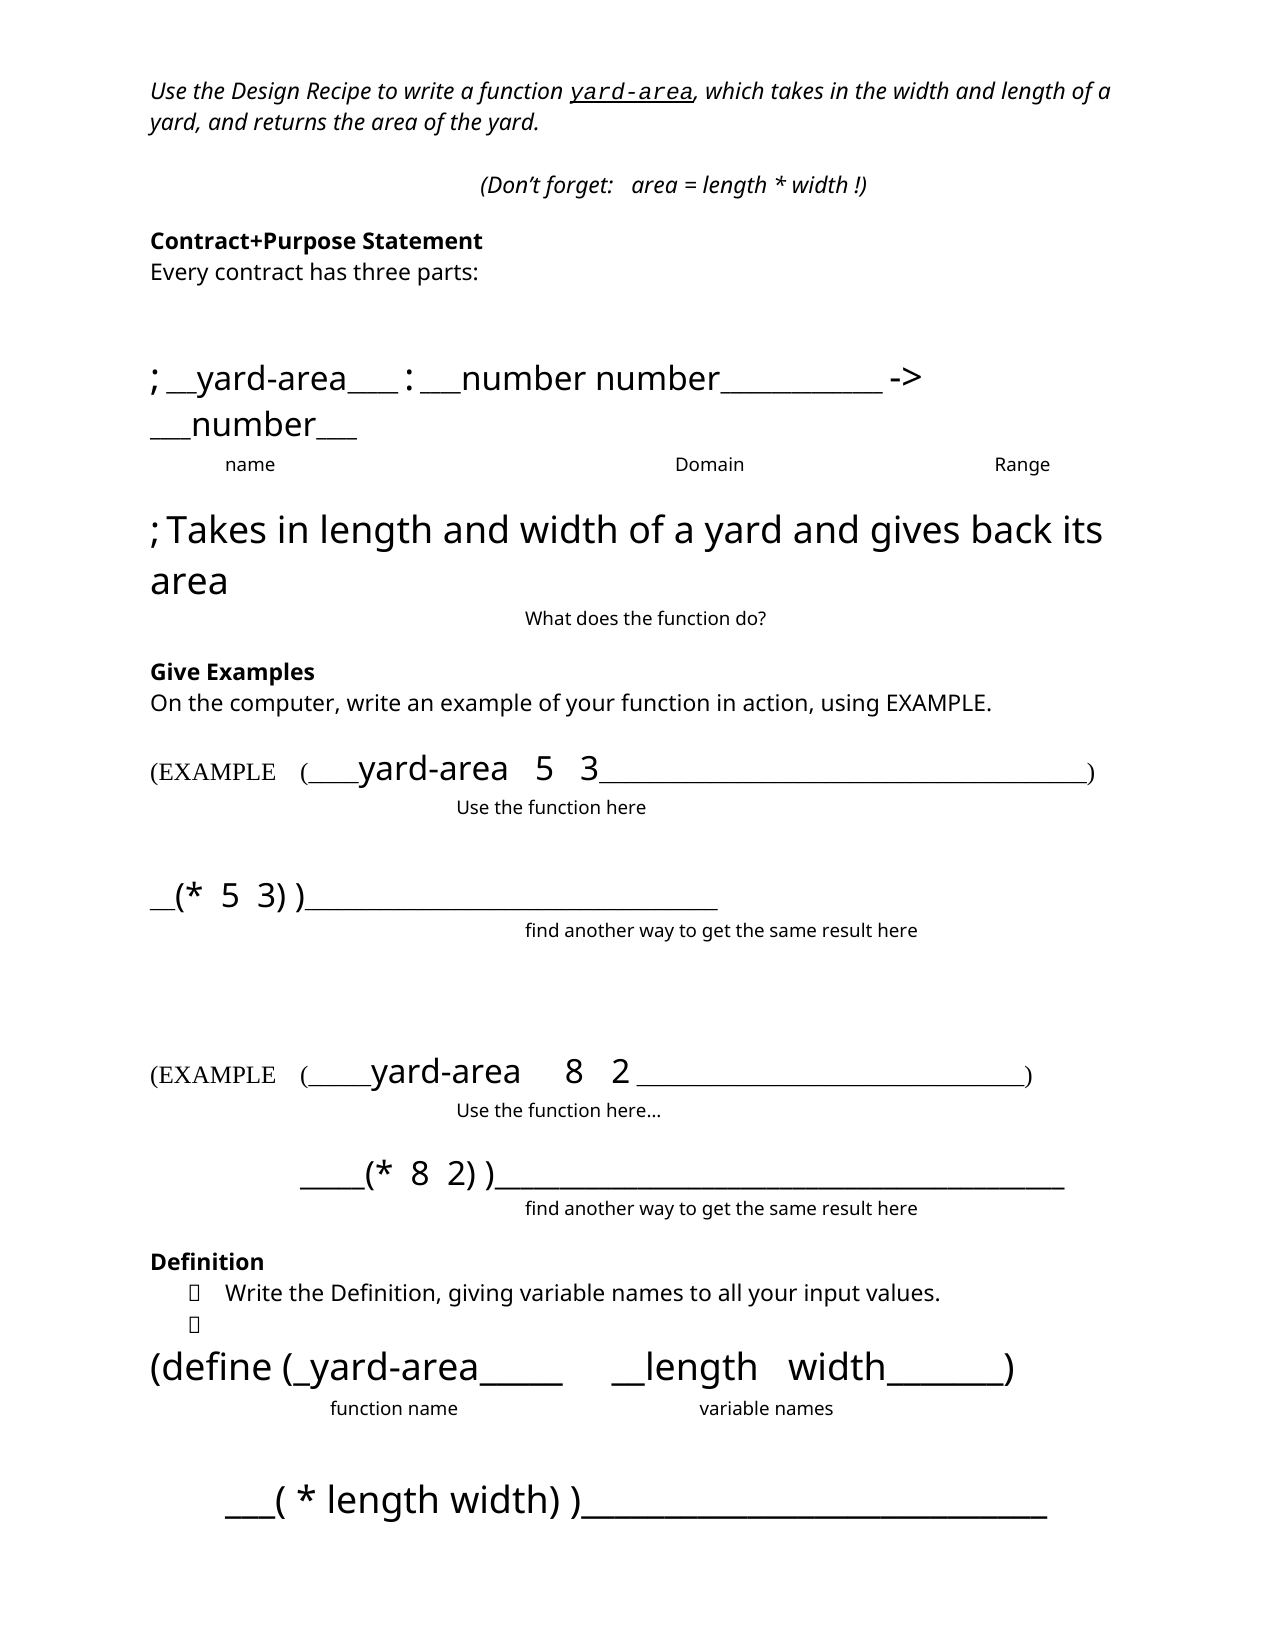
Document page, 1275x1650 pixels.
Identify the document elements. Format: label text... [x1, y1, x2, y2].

list Write the Definition, giving variable names to all your input values. [187, 1277, 1125, 1308]
text Contract+Purpose Statement [150, 225, 1125, 256]
text __(* 5 3) )_________________________________ [150, 872, 1125, 917]
text Every contract has three parts: [150, 256, 1125, 288]
text Use the Design Recipe to write a function yard-area, which takes in the width and length of a yard, and returns the area of the yard. [150, 75, 1125, 169]
text (define (_yard-area_____ __length width_______) [150, 1340, 1125, 1391]
text (EXAMPLE (_____yard-area 8 2 _______________________________) [150, 1048, 1125, 1093]
text (Don’t forget: area = length * width !) [150, 169, 1125, 200]
text Give Examples [150, 656, 1125, 687]
text Use the function here [375, 790, 1125, 821]
text name Domain Range [150, 447, 1125, 478]
text _____(* 8 2) )____________________________________________ [225, 1150, 1125, 1196]
text ___( * length width) )____________________________ [150, 1473, 1125, 1524]
text (EXAMPLE (____yard-area 5 3_______________________________________) [150, 744, 1125, 790]
text ; Takes in length and width of a yard and gives back its area [150, 503, 1125, 605]
text Definition [150, 1246, 1125, 1277]
text find another way to get the same result here [525, 917, 1125, 943]
text ; ___yard-area_____ : ____number number________________ -> ____number____ [150, 350, 1125, 447]
text find another way to get the same result here [525, 1196, 1125, 1221]
text On the computer, write an example of your function in action, using EXAMPLE. [150, 687, 1125, 718]
text Use the function here… [375, 1093, 1125, 1124]
text What does the function do? [150, 605, 1125, 631]
text function name variable names [150, 1391, 1125, 1422]
